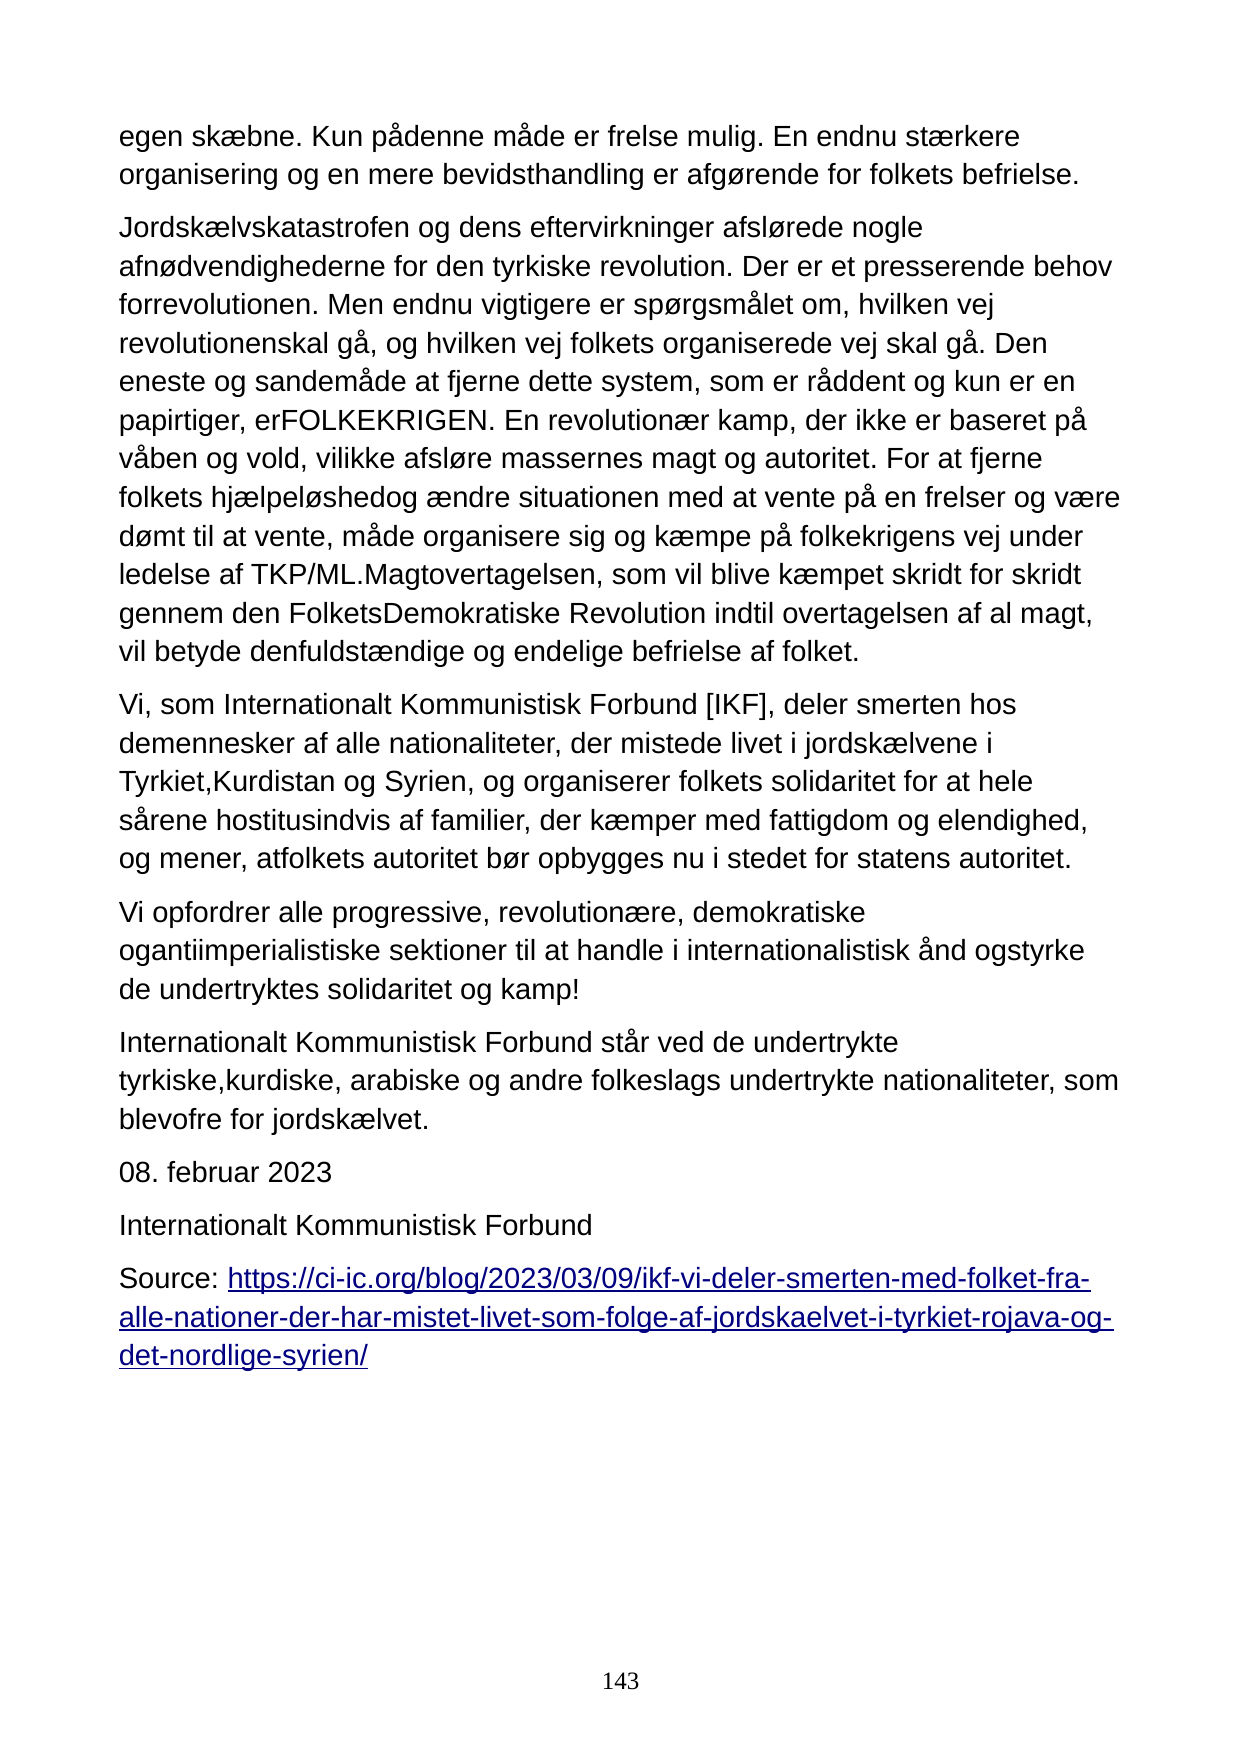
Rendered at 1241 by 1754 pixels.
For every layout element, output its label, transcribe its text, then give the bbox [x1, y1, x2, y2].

text Jordskælvskatastrofen og dens eftervirkninger afslørede nogle afnødvendighederne for den tyrkiske revolution. Der er et presserende behov forrevolutionen. Men endnu vigtigere er spørgsmålet om, hvilken vej revolutionenskal gå, og hvilken vej folkets organiserede vej skal gå. Den eneste og sandemåde at fjerne dette system, som er råddent og kun er en papirtiger, erFOLKEKRIGEN. En revolutionær kamp, der ikke er baseret på våben og vold, vilikke afsløre massernes magt og autoritet. For at fjerne folkets hjælpeløshedog ændre situationen med at vente på en frelser og være dømt til at vente, måde organisere sig og kæmpe på folkekrigens vej under ledelse af TKP/ML.Magtovertagelsen, som vil blive kæmpet skridt for skridt gennem den FolketsDemokratiske Revolution indtil overtagelsen af al magt, vil betyde denfuldstændige og endelige befrielse af folket. [118, 210, 1122, 668]
text Vi opfordrer alle progressive, revolutionære, demokratiske ogantiimperialistiske sektioner til at handle i internationalistisk ånd ogstyrke de undertryktes solidaritet og kamp! [118, 894, 1122, 1005]
text Source: https://ci-ic.org/blog/2023/03/09/ikf-vi-deler-smerten-med-folket-fra-alle-nationer-der-har-mistet-livet-som-folge-af-jordskaelvet-i-tyrkiet-rojava-og-det-nordlige-syrien/ [118, 1261, 1122, 1372]
text 08. februar 2023 [118, 1155, 1122, 1188]
text Internationalt Kommunistisk Forbund står ved de undertrykte tyrkiske,kurdiske, arabiske og andre folkeslags undertrykte nationaliteter, som blevofre for jordskælvet. [118, 1025, 1122, 1135]
text Internationalt Kommunistisk Forbund [118, 1208, 1122, 1242]
text egen skæbne. Kun pådenne måde er frelse mulig. En endnu stærkere organisering og en mere bevidsthandling er afgørende for folkets befrielse. [118, 118, 1122, 191]
text Vi, som Internationalt Kommunistisk Forbund [IKF], deler smerten hos demennesker af alle nationaliteter, der mistede livet i jordskælvene i Tyrkiet,Kurdistan og Syrien, og organiserer folkets solidaritet for at hele sårene hostitusindvis af familier, der kæmper med fattigdom og elendighed, og mener, atfolkets autoritet bør opbygges nu i stedet for statens autoritet. [118, 687, 1122, 875]
